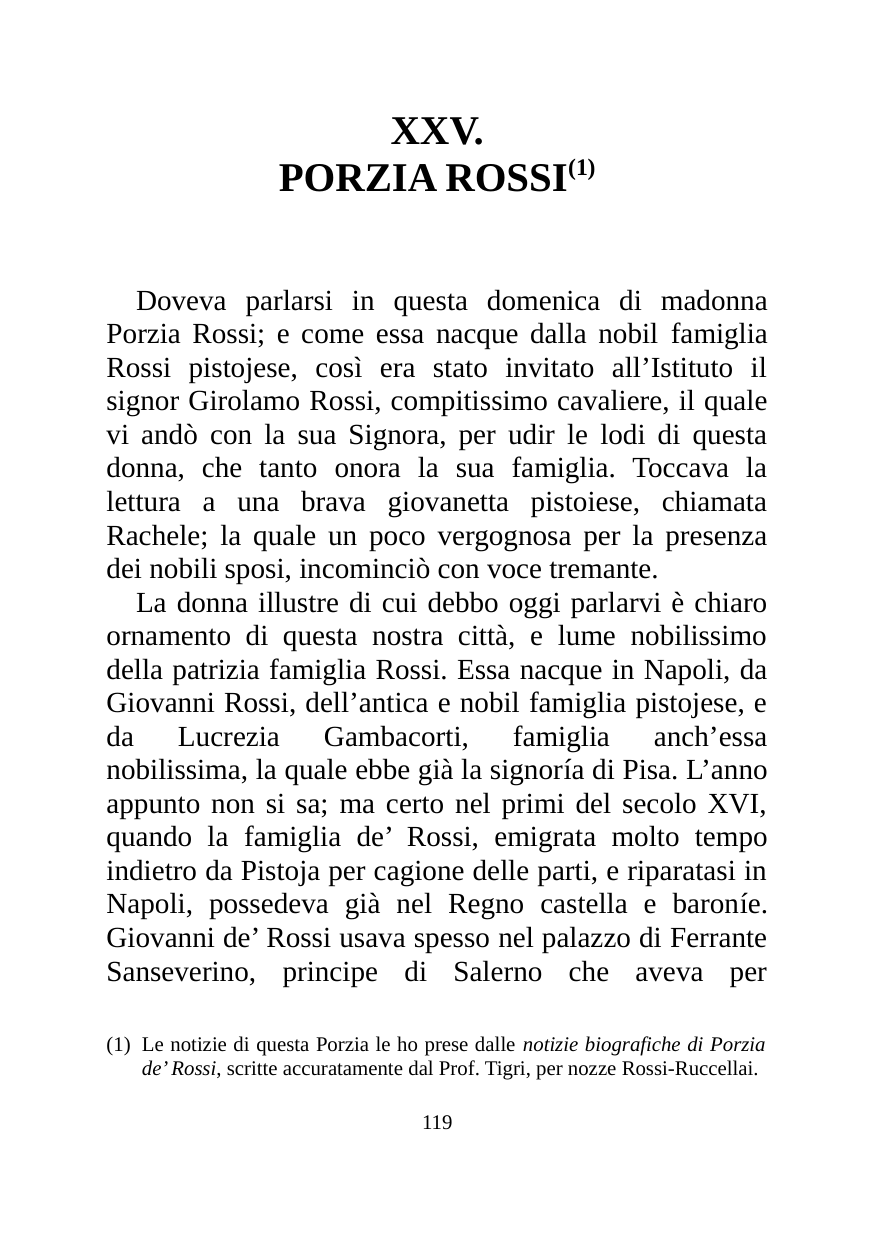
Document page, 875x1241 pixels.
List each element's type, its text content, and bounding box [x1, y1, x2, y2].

subtitle XXV. Porzia Rossi [106, 106, 768, 200]
text Le notizie di questa Porzia le ho prese dalle notizie biografiche di Porzia de’ Rossi, scritte accuratamente dal Prof. Tigri, per nozze Rossi-Ruccellai. [106, 1032, 768, 1080]
text Doveva parlarsi in questa domenica di madonna Porzia Rossi; e come essa nacque dalla nobil famiglia Rossi pistojese, così era stato invitato all’Istituto il signor Girolamo Rossi, compitissimo cavaliere, il quale vi andò con la sua Signora, per udir le lodi di questa donna, che tanto onora la sua famiglia. Toccava la lettura a una brava giovanetta pistoiese, chiamata Rachele; la quale un poco vergognosa per la presenza dei nobili sposi, incominciò con voce tremante. [106, 283, 768, 585]
text La donna illustre di cui debbo oggi parlarvi è chiaro ornamento di questa nostra città, e lume nobilissimo della patrizia famiglia Rossi. Essa nacque in Napoli, da Giovanni Rossi, dell’antica e nobil famiglia pistojese, e da Lucrezia Gambacorti, famiglia anch’essa nobilissima, la quale ebbe già la signoría di Pisa. L’anno appunto non si sa; ma certo nel primi del secolo XVI, quando la famiglia de’ Rossi, emigrata molto tempo indietro da Pistoja per cagione delle parti, e riparatasi in Napoli, possedeva già nel Regno castella e baroníe. Giovanni de’ Rossi usava spesso nel palazzo di Ferrante Sanseverino, principe di Salerno che aveva per [106, 585, 768, 987]
